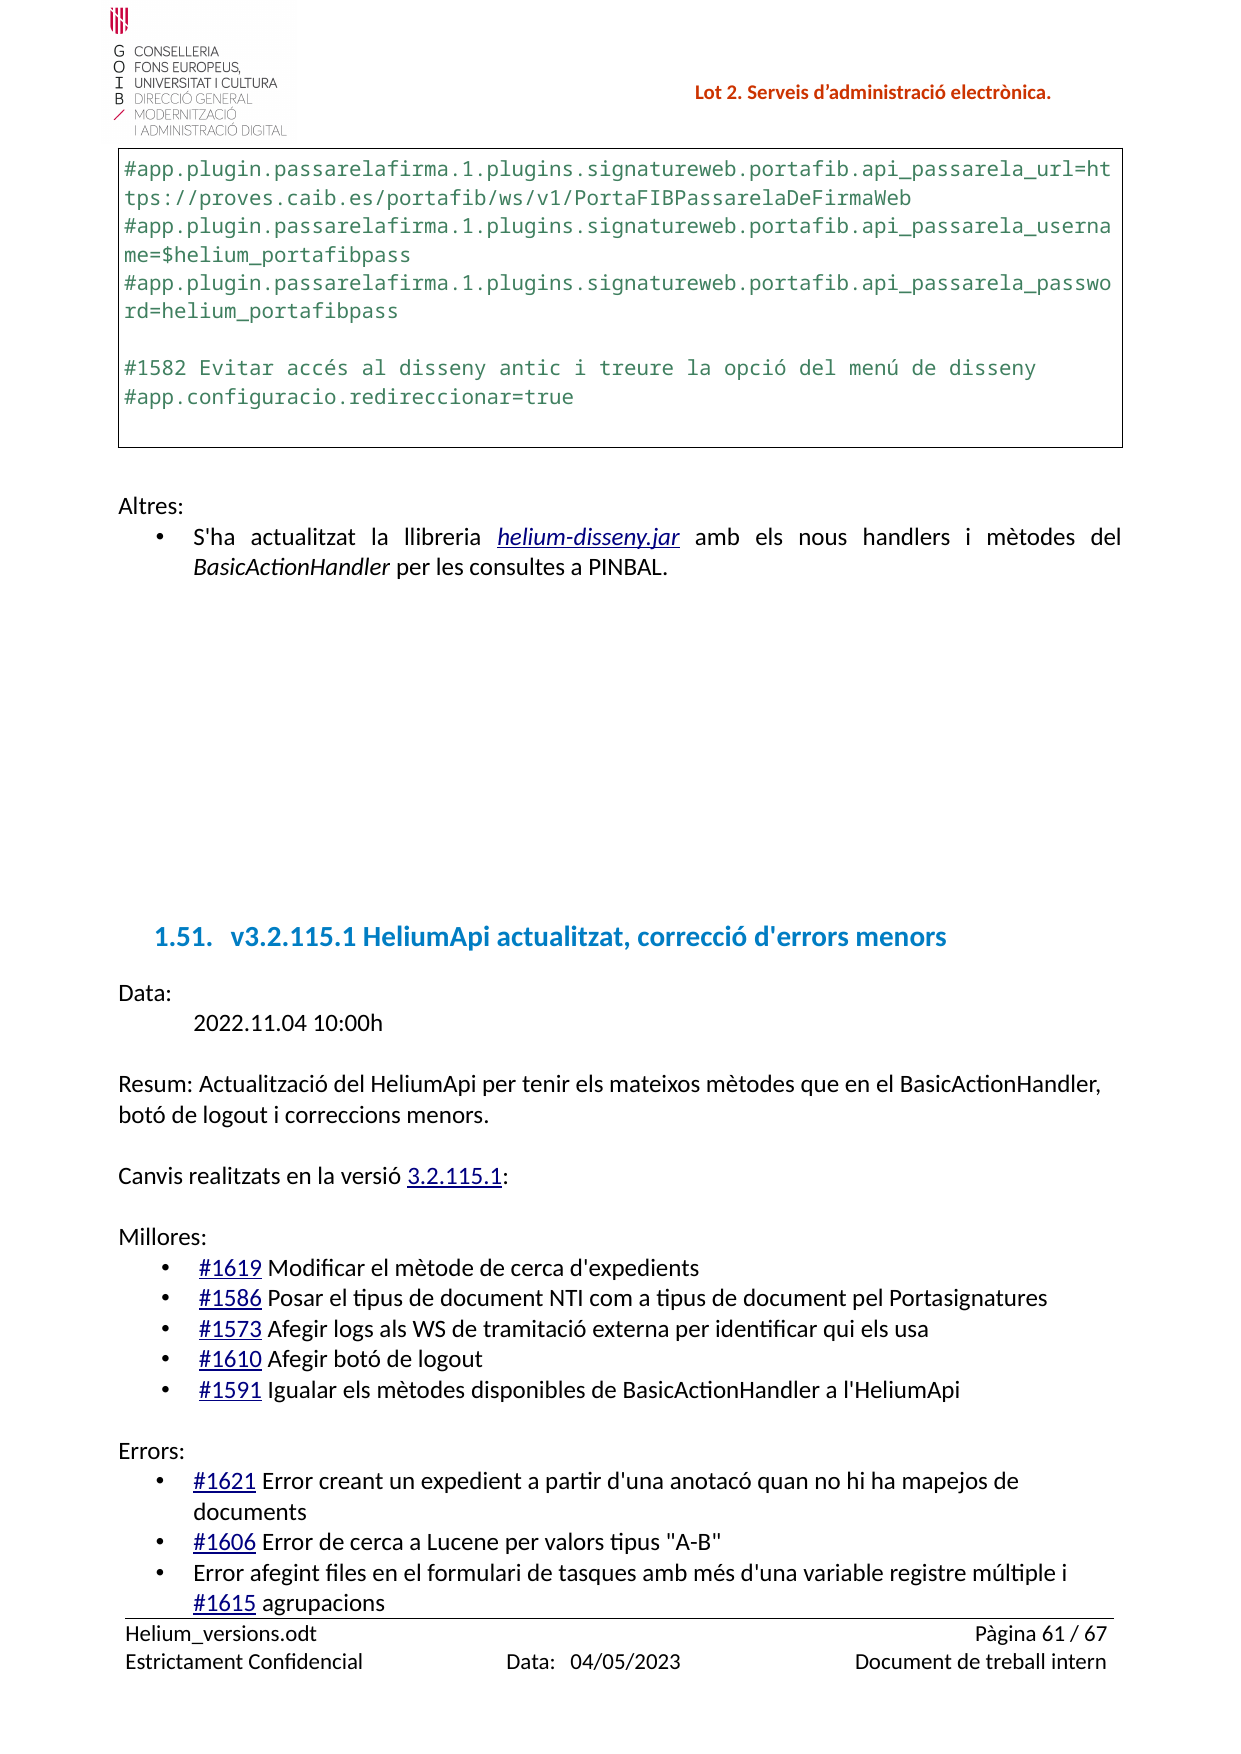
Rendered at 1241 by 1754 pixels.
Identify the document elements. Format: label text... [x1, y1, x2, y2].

list #1621 Error creant un expedient a partir d'una anotacó quan no hi ha mapejos de documents [156, 1465, 1122, 1526]
list #1606 Error de cerca a Lucene per valors tipus "A-B" [156, 1526, 1122, 1557]
list #1591 Igualar els mètodes disponibles de BasicActionHandler a l'HeliumApi [161, 1374, 1122, 1404]
subtitle v3.2.115.1 HeliumApi actualitzat, correcció d'errors menors [153, 918, 1122, 953]
text 2022.11.04 10:00h [118, 1007, 1122, 1038]
text Altres: [118, 490, 1122, 521]
list #1619 Modificar el mètode de cerca d'expedients [161, 1252, 1122, 1282]
text Canvis realitzats en la versió 3.2.115.1: [118, 1160, 1122, 1191]
list #1586 Posar el tipus de document NTI com a tipus de document pel Portasignatures [161, 1282, 1122, 1313]
list #1573 Afegir logs als WS de tramitació externa per identificar qui els usa [161, 1313, 1122, 1343]
list S'ha actualitzat la llibreria helium-disseny.jar amb els nous handlers i mètodes del BasicActionHandler per les consultes a PINBAL. [156, 521, 1122, 582]
text Errors: [118, 1435, 1122, 1465]
list Error afegint files en el formulari de tasques amb més d'una variable registre múltiple i #1615 agrupacions [156, 1557, 1122, 1618]
table_header #app.plugin.passarelafirma.1.plugins.signatureweb.portafib.api_passarela_url=https://proves.caib.es/portafib/ws/v1/PortaFIBPassarelaDeFirmaWeb #app.plugin.passarelafirma.1.plugins.signatureweb.portafib.api_passarela_username=$helium_portafibpass #app.plugin.passarelafirma.1.plugins.signatureweb.portafib.api_passarela_password=helium_portafibpass #1582 Evitar accés al disseny antic i treure la opció del menú de disseny #app.configuracio.redireccionar=true [119, 149, 1122, 447]
text Millores: [118, 1221, 1122, 1252]
text Resum: Actualització del HeliumApi per tenir els mateixos mètodes que en el BasicActionHandler, botó de logout i correccions menors. [118, 1068, 1122, 1129]
picture [100, 0, 297, 144]
text Data: [118, 977, 1122, 1007]
list #1610 Afegir botó de logout [161, 1343, 1122, 1374]
